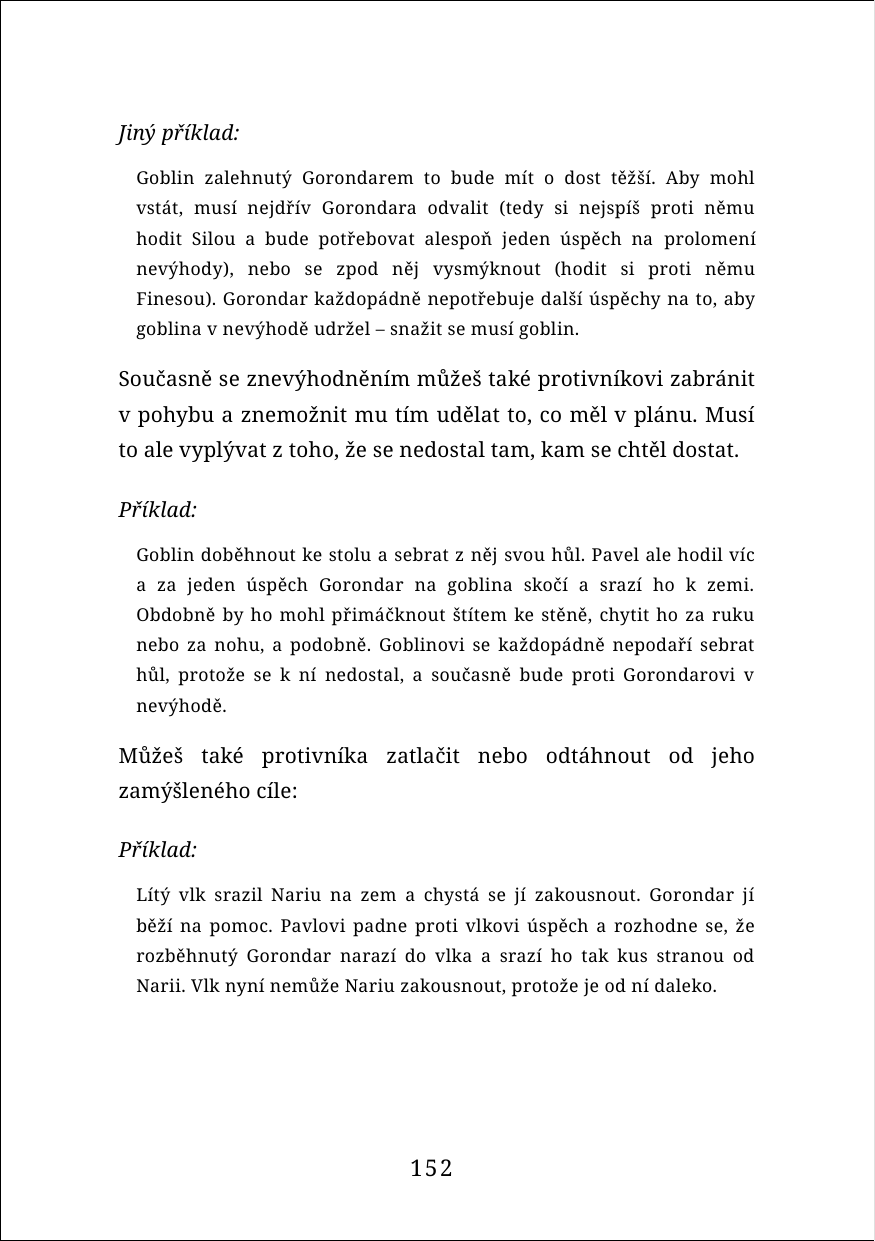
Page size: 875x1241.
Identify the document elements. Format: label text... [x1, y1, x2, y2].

text Příklad: [118, 836, 756, 864]
text Příklad: [118, 495, 756, 523]
text Lítý vlk srazil Nariu na zem a chystá se jí zakousnout. Gorondar jí běží na pomoc. Pavlovi padne proti vlkovi úspěch a rozhodne se, že rozběhnutý Gorondar narazí do vlka a srazí ho tak kus stranou od Narii. Vlk nyní nemůže Nariu zakousnout, protože je od ní daleko. [136, 883, 756, 998]
text Goblin zalehnutý Gorondarem to bude mít o dost těžší. Aby mohl vstát, musí nejdřív Gorondara odvalit (tedy si nejspíš proti němu hodit Silou a bude potřebovat alespoň jeden úspěch na prolomení nevýhody), nebo se zpod něj vysmýknout (hodit si proti němu Finesou). Gorondar každopádně nepotřebuje další úspěchy na to, aby goblina v nevýhodě udržel – snažit se musí goblin. [136, 166, 756, 341]
text Můžeš také protivníka zatlačit nebo odtáhnout od jeho zamýšleného cíle: [118, 741, 756, 805]
text Jiný příklad: [118, 118, 756, 147]
text Současně se znevýhodněním můžeš také protivníkovi zabránit v pohybu a znemožnit mu tím udělat to, co měl v plánu. Musí to ale vyplývat z toho, že se nedostal tam, kam se chtěl dostat. [118, 364, 756, 464]
text Goblin doběhnout ke stolu a sebrat z něj svou hůl. Pavel ale hodil víc a za jeden úspěch Gorondar na goblina skočí a srazí ho k zemi. Obdobně by ho mohl přimáčknout štítem ke stěně, chytit ho za ruku nebo za nohu, a podobně. Goblinovi se každopádně nepodaří sebrat hůl, protože se k ní nedostal, a současně bude proti Gorondarovi v nevýhodě. [136, 542, 756, 717]
